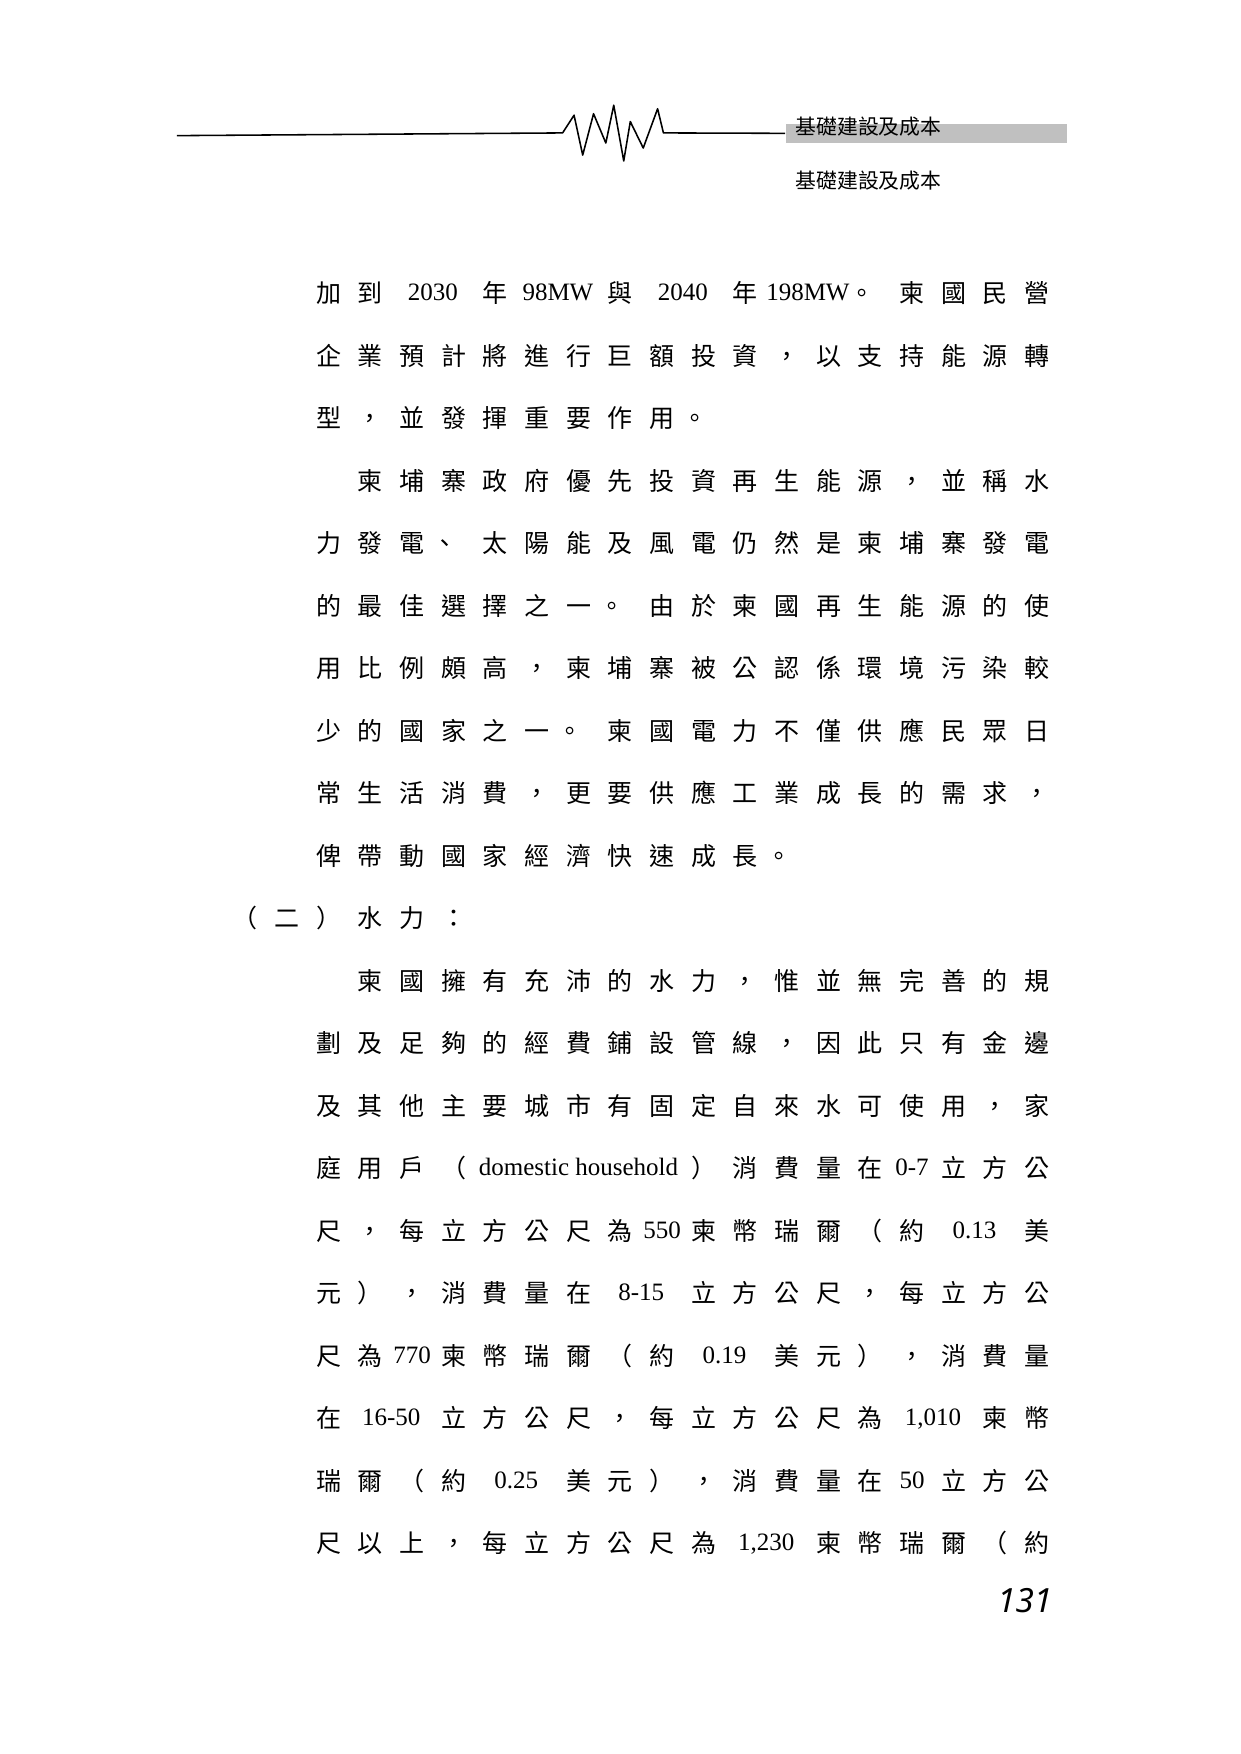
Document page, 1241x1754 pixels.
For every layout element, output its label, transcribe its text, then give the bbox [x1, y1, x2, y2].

text 加到2030年98MW與2040年198MW。柬國民營企業預計將進行巨額投資，以支持能源轉型，並發揮重要作用。 [281, 250, 1058, 438]
text （二）水力： [207, 875, 1058, 938]
text 柬埔寨政府優先投資再生能源，並稱水力發電、太陽能及風電仍然是柬埔寨發電的最佳選擇之一。由於柬國再生能源的使用比例頗高，柬埔寨被公認係環境污染較少的國家之一。柬國電力不僅供應民眾日常生活消費，更要供應工業成長的需求，俾帶動國家經濟快速成長。 [281, 438, 1058, 875]
text 柬國擁有充沛的水力，惟並無完善的規劃及足夠的經費鋪設管線，因此只有金邊及其他主要城市有固定自來水可使用，家庭用戶（domestic household）消費量在0-7立方公尺，每立方公尺為550柬幣瑞爾（約0.13美元），消費量在8-15立方公尺，每立方公尺為770柬幣瑞爾（約0.19美元），消費量在16-50立方公尺，每立方公尺為1,010柬幣瑞爾（約0.25美元），消費量在50立方公尺以上，每立方公尺為1,230柬幣瑞爾（約 [281, 938, 1058, 1563]
